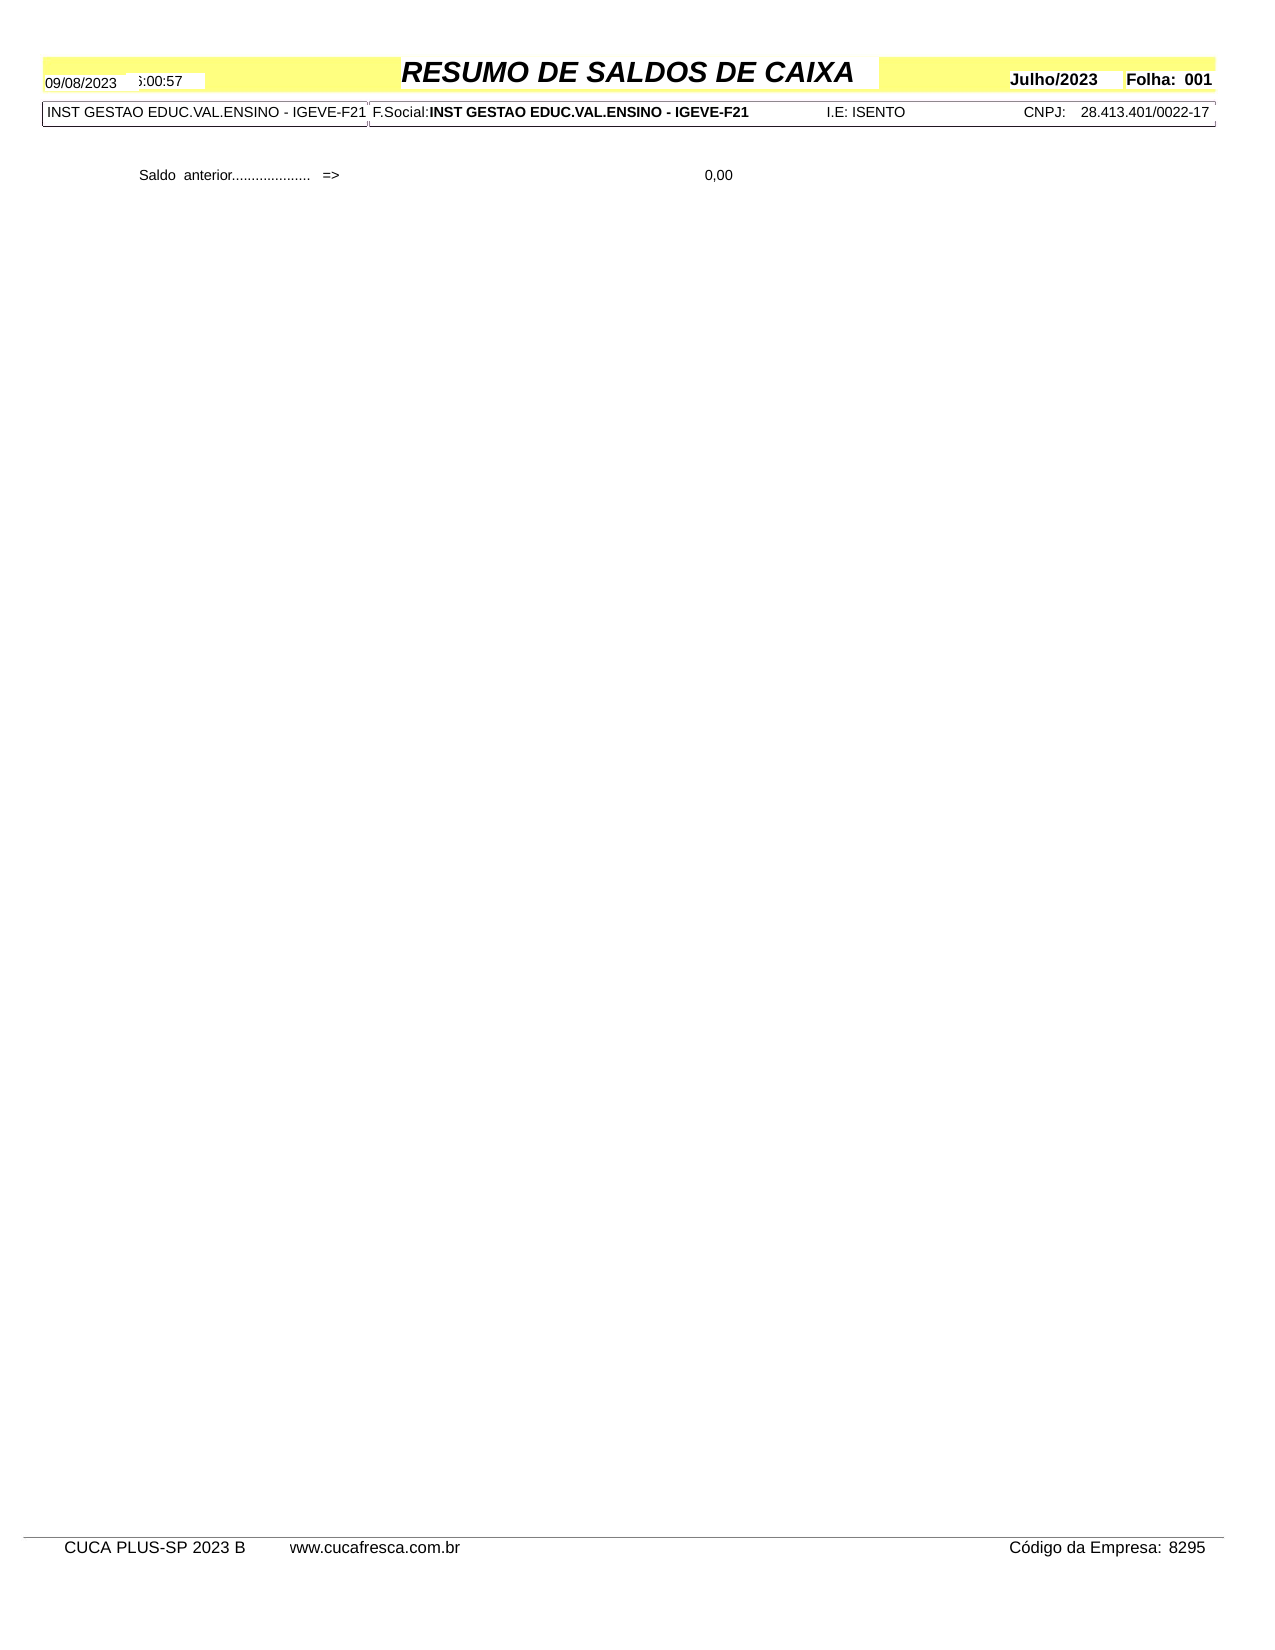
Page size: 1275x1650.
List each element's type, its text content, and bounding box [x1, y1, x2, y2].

text Julho/2023 [1010, 71, 1123, 89]
text www.cucafresca.com.br [290, 1539, 486, 1558]
text RESUMO DE SALDOS DE CAIXA [401, 57, 879, 89]
text 0,00 [704, 167, 754, 183]
text 09/08/2023 [45, 75, 139, 91]
text Saldo anterior.................... => [139, 167, 366, 183]
text CNPJ: 28.413.401/0022-17 [1023, 105, 1234, 121]
text INST GESTAO EDUC.VAL.ENSINO - IGEVE-F21 F.Social:INST GESTAO EDUC.VAL.ENSINO - IGEVE-F21 [47, 105, 778, 121]
text Código da Empresa: 8295 [1009, 1539, 1230, 1558]
text CUCA PLUS-SP 2023 B [64, 1539, 270, 1558]
text I.E: ISENTO [826, 105, 927, 121]
text 16:00:57 [126, 73, 205, 89]
text - [270, 1539, 290, 1558]
text Folha: 001 [1126, 71, 1237, 89]
